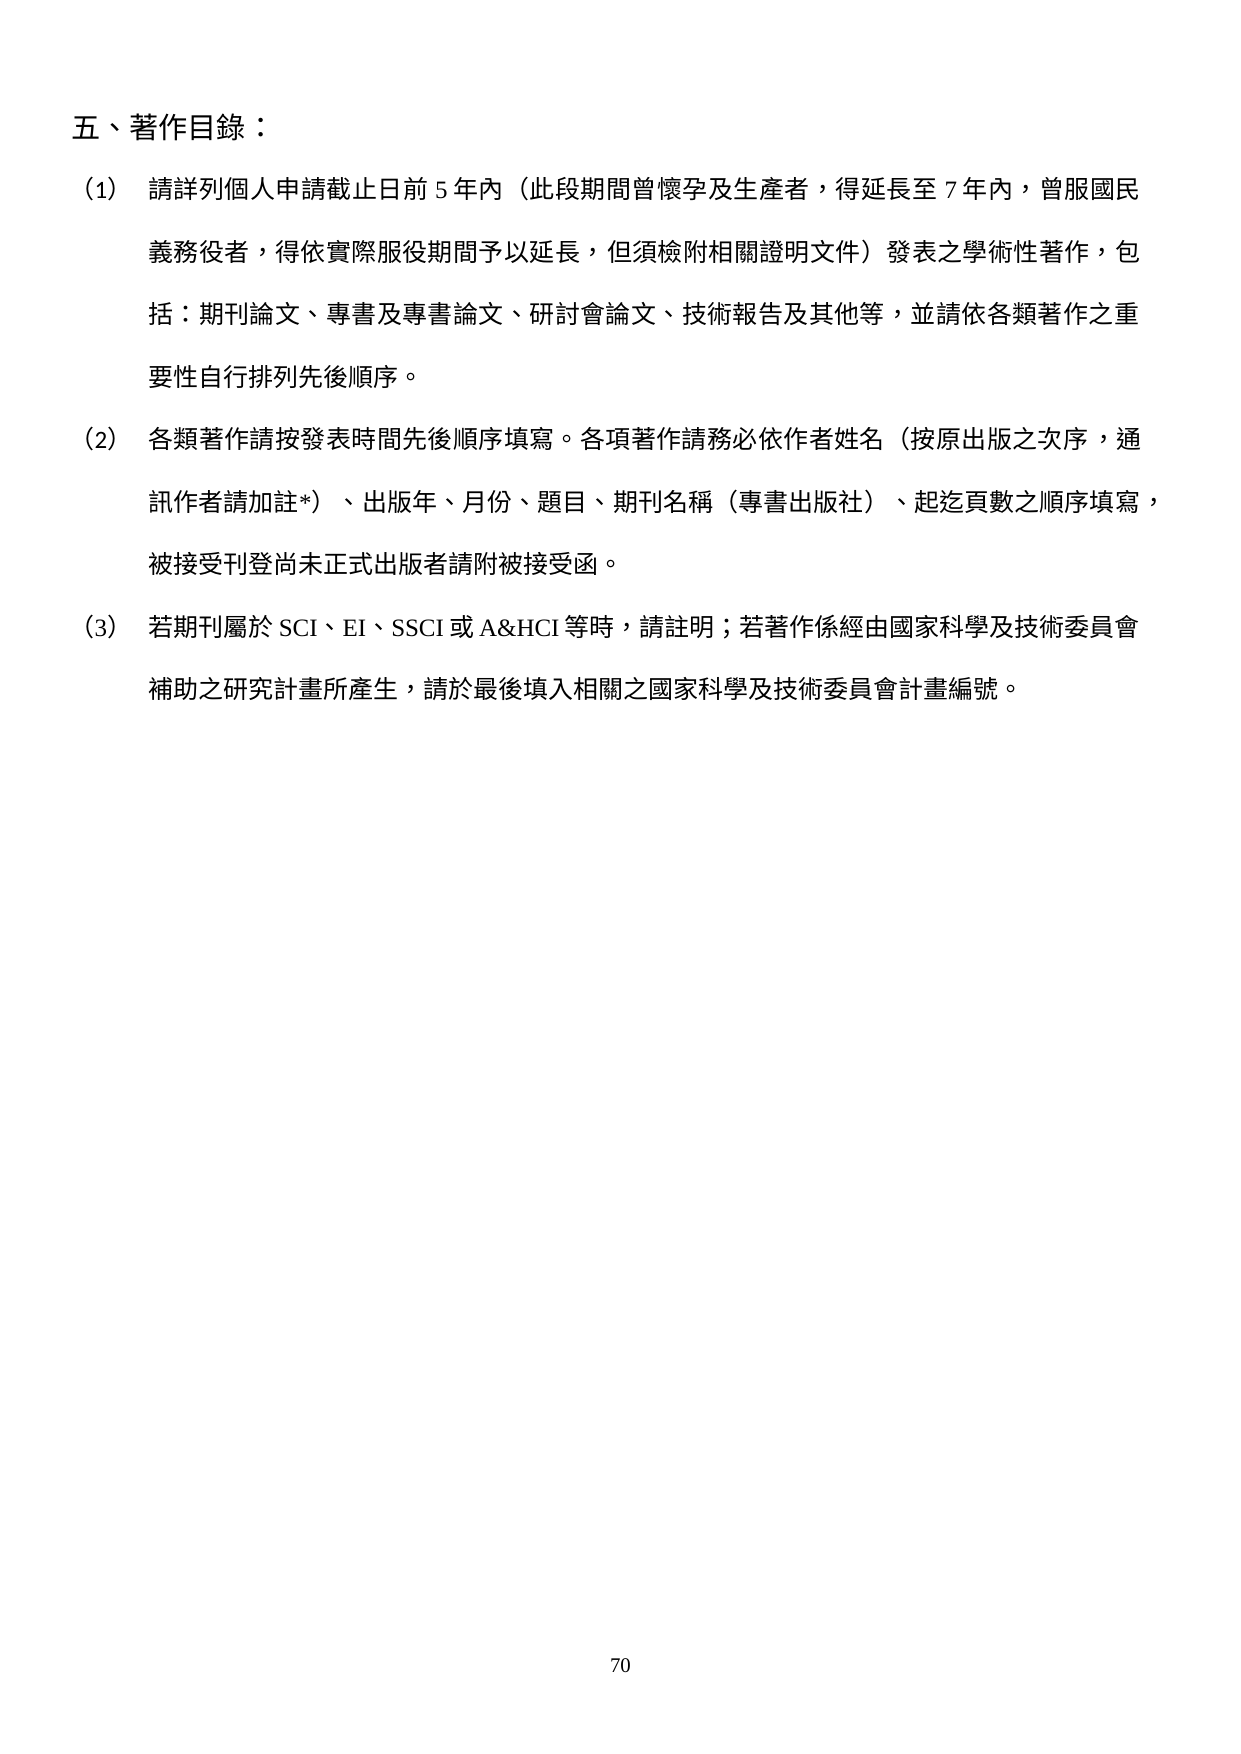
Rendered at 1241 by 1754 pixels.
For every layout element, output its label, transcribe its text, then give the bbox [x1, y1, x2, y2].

list 請詳列個人申請截止日前5年內（此段期間曾懷孕及生產者，得延長至7年內，曾服國民義務役者，得依實際服役期間予以延長，但須檢附相關證明文件）發表之學術性著作，包括：期刊論文、專書及專書論文、研討會論文、技術報告及其他等，並請依各類著作之重要性自行排列先後順序。 [69, 146, 1141, 396]
text 五、著作目錄： [71, 84, 1169, 146]
list 各類著作請按發表時間先後順序填寫。各項著作請務必依作者姓名（按原出版之次序，通訊作者請加註*）、出版年、月份、題目、期刊名稱（專書出版社）、起迄頁數之順序填寫，被接受刊登尚未正式出版者請附被接受函。 [69, 396, 1141, 584]
list 若期刊屬於SCI、EI、SSCI或A&HCI等時，請註明；若著作係經由國家科學及技術委員會補助之研究計畫所產生，請於最後填入相關之國家科學及技術委員會計畫編號。 [69, 584, 1141, 709]
